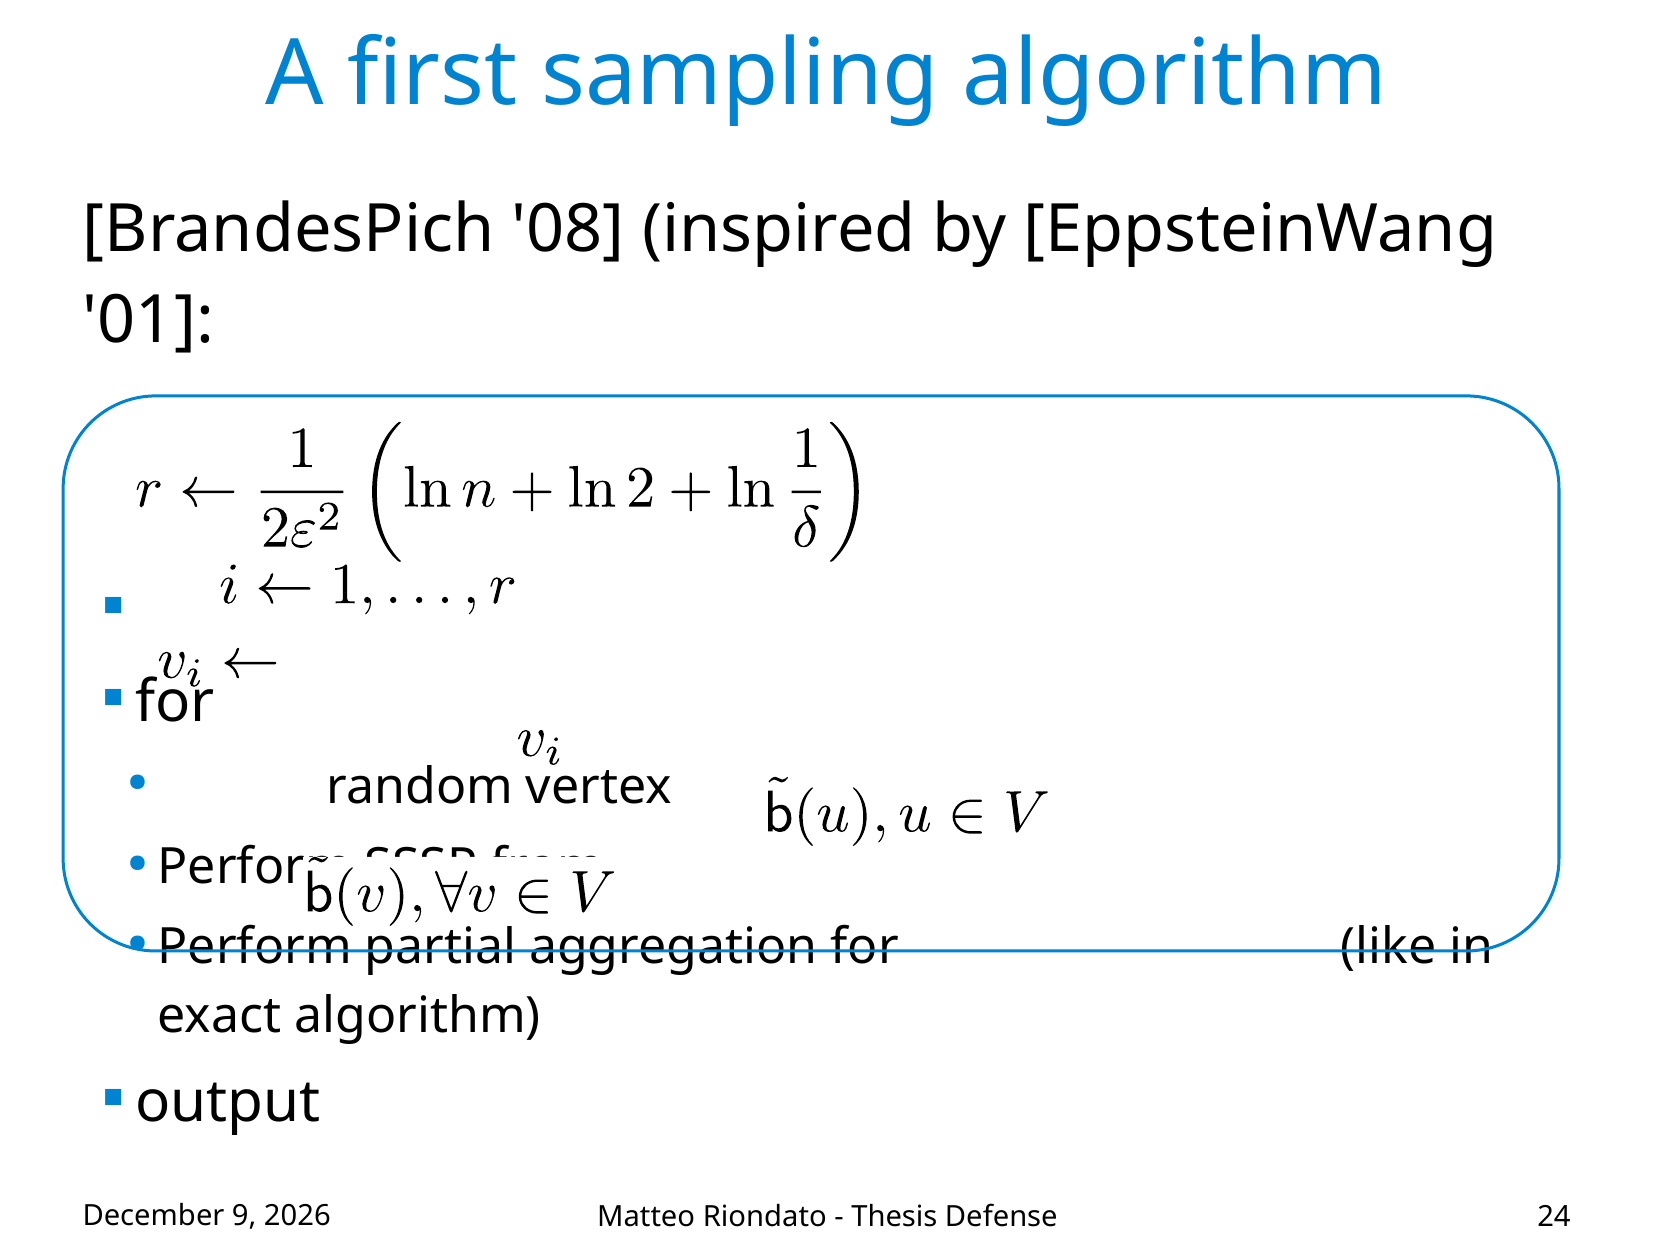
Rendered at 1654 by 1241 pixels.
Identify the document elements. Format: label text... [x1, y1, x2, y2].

list [BrandesPich '08] (inspired by [EppsteinWang '01]: for random vertex Perform SSSP from Perform partial aggregation for (like in exact algorithm) output [82, 398, 1557, 949]
text_box [763, 776, 1051, 846]
text_box [157, 647, 280, 687]
text_box [516, 729, 562, 766]
text_box [303, 856, 617, 926]
text_box [219, 564, 517, 615]
title A first sampling algorithm [82, 0, 1571, 139]
list [BrandesPich '08] (inspired by [EppsteinWang '01]: for random vertex Perform SSSP from Perform partial aggregation for (like in exact algorithm) output [82, 180, 1571, 1186]
